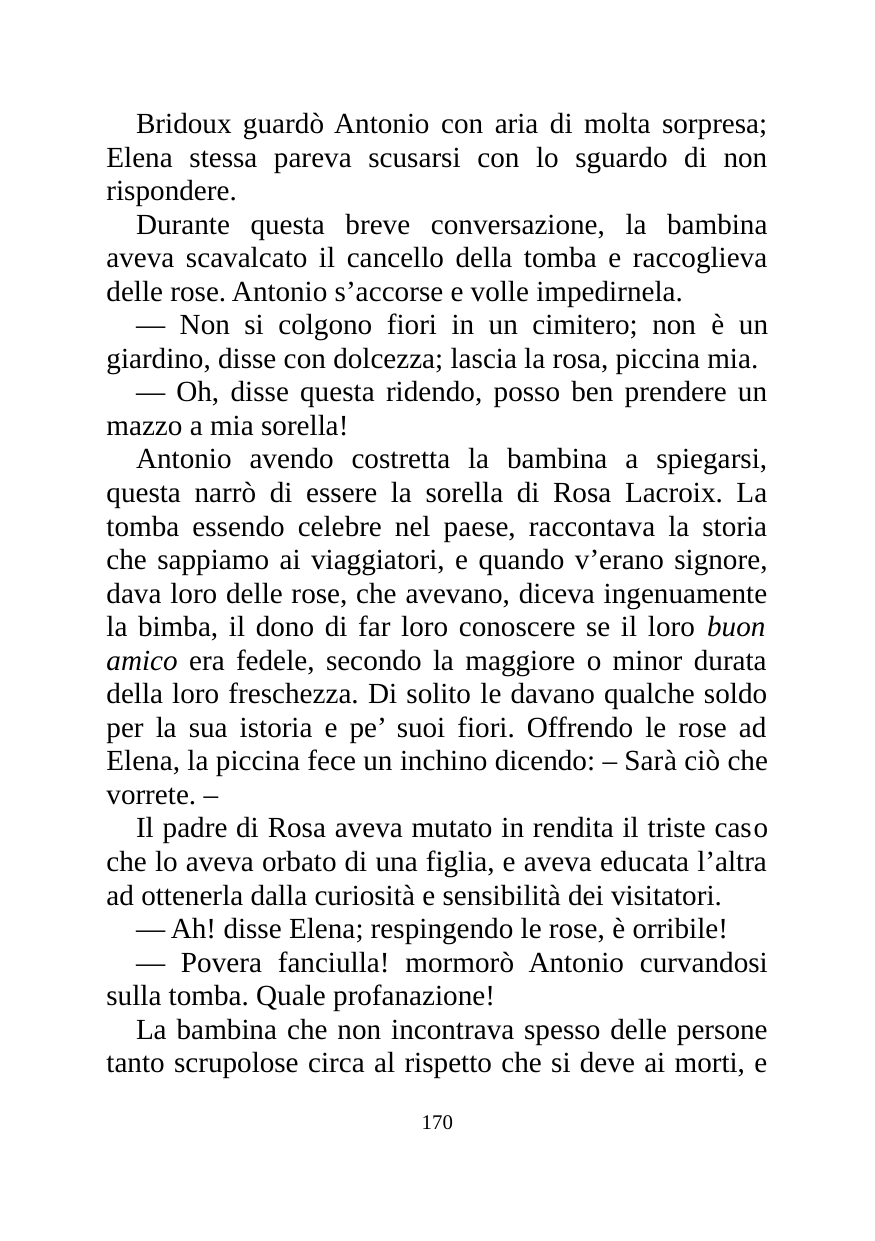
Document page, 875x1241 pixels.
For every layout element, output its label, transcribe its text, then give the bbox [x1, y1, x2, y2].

text La bambina che non incontrava spesso delle persone tanto scrupolose circa al rispetto che si deve ai morti, e [106, 1012, 768, 1079]
text Il padre di Rosa aveva mutato in rendita il triste caso che lo aveva orbato di una figlia, e aveva educata l’altra ad ottenerla dalla curiosità e sensibilità dei visitatori. [106, 811, 768, 911]
text — Oh, disse questa ridendo, posso ben prendere un mazzo a mia sorella! [106, 374, 768, 442]
text — Ah! disse Elena; respingendo le rose, è orribile! [106, 911, 768, 945]
text Durante questa breve conversazione, la bambina aveva scavalcato il cancello della tomba e raccoglieva delle rose. Antonio s’accorse e volle impedirnela. [106, 207, 768, 307]
text — Povera fanciulla! mormorò Antonio curvandosi sulla tomba. Quale profanazione! [106, 945, 768, 1012]
text Bridoux guardò Antonio con aria di molta sorpresa; Elena stessa pareva scusarsi con lo sguardo di non rispondere. [106, 106, 768, 207]
text Antonio avendo costretta la bambina a spiegarsi, questa narrò di essere la sorella di Rosa Lacroix. La tomba essendo celebre nel paese, raccontava la storia che sappiamo ai viaggiatori, e quando v’erano signore, dava loro delle rose, che avevano, diceva ingenuamente la bimba, il dono di far loro conoscere se il loro buon amico era fedele, secondo la maggiore o minor durata della loro freschezza. Di solito le davano qualche soldo per la sua istoria e pe’ suoi fiori. Offrendo le rose ad Elena, la piccina fece un inchino dicendo: – Sarà ciò che vorrete. – [106, 442, 768, 811]
text — Non si colgono fiori in un cimitero; non è un giardino, disse con dolcezza; lascia la rosa, piccina mia. [106, 307, 768, 374]
